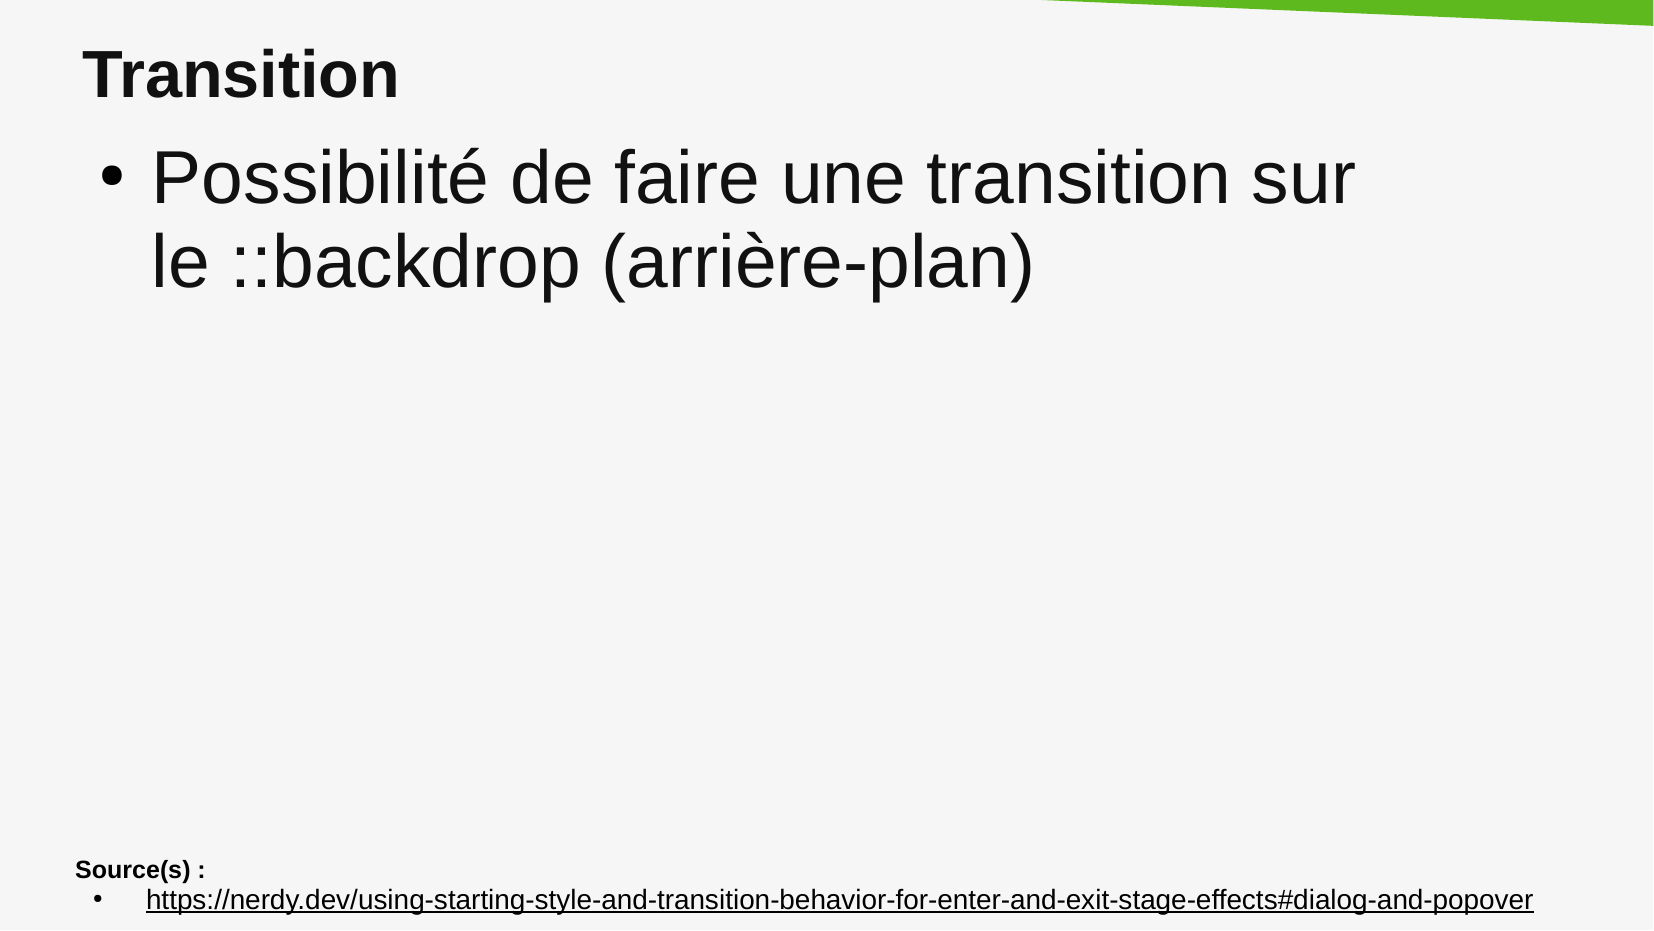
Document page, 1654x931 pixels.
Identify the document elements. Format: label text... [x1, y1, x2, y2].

text_box Source(s) : https://nerdy.dev/using-starting-style-and-transition-behavior-for-enter-and-exit-stage-effects#dialog-and-popover [60, 809, 1595, 923]
text_box [1041, 0, 1654, 26]
title Transition [82, 37, 1571, 114]
list Possibilité de faire une transition sur le ::backdrop (arrière-plan) [80, 135, 1620, 355]
